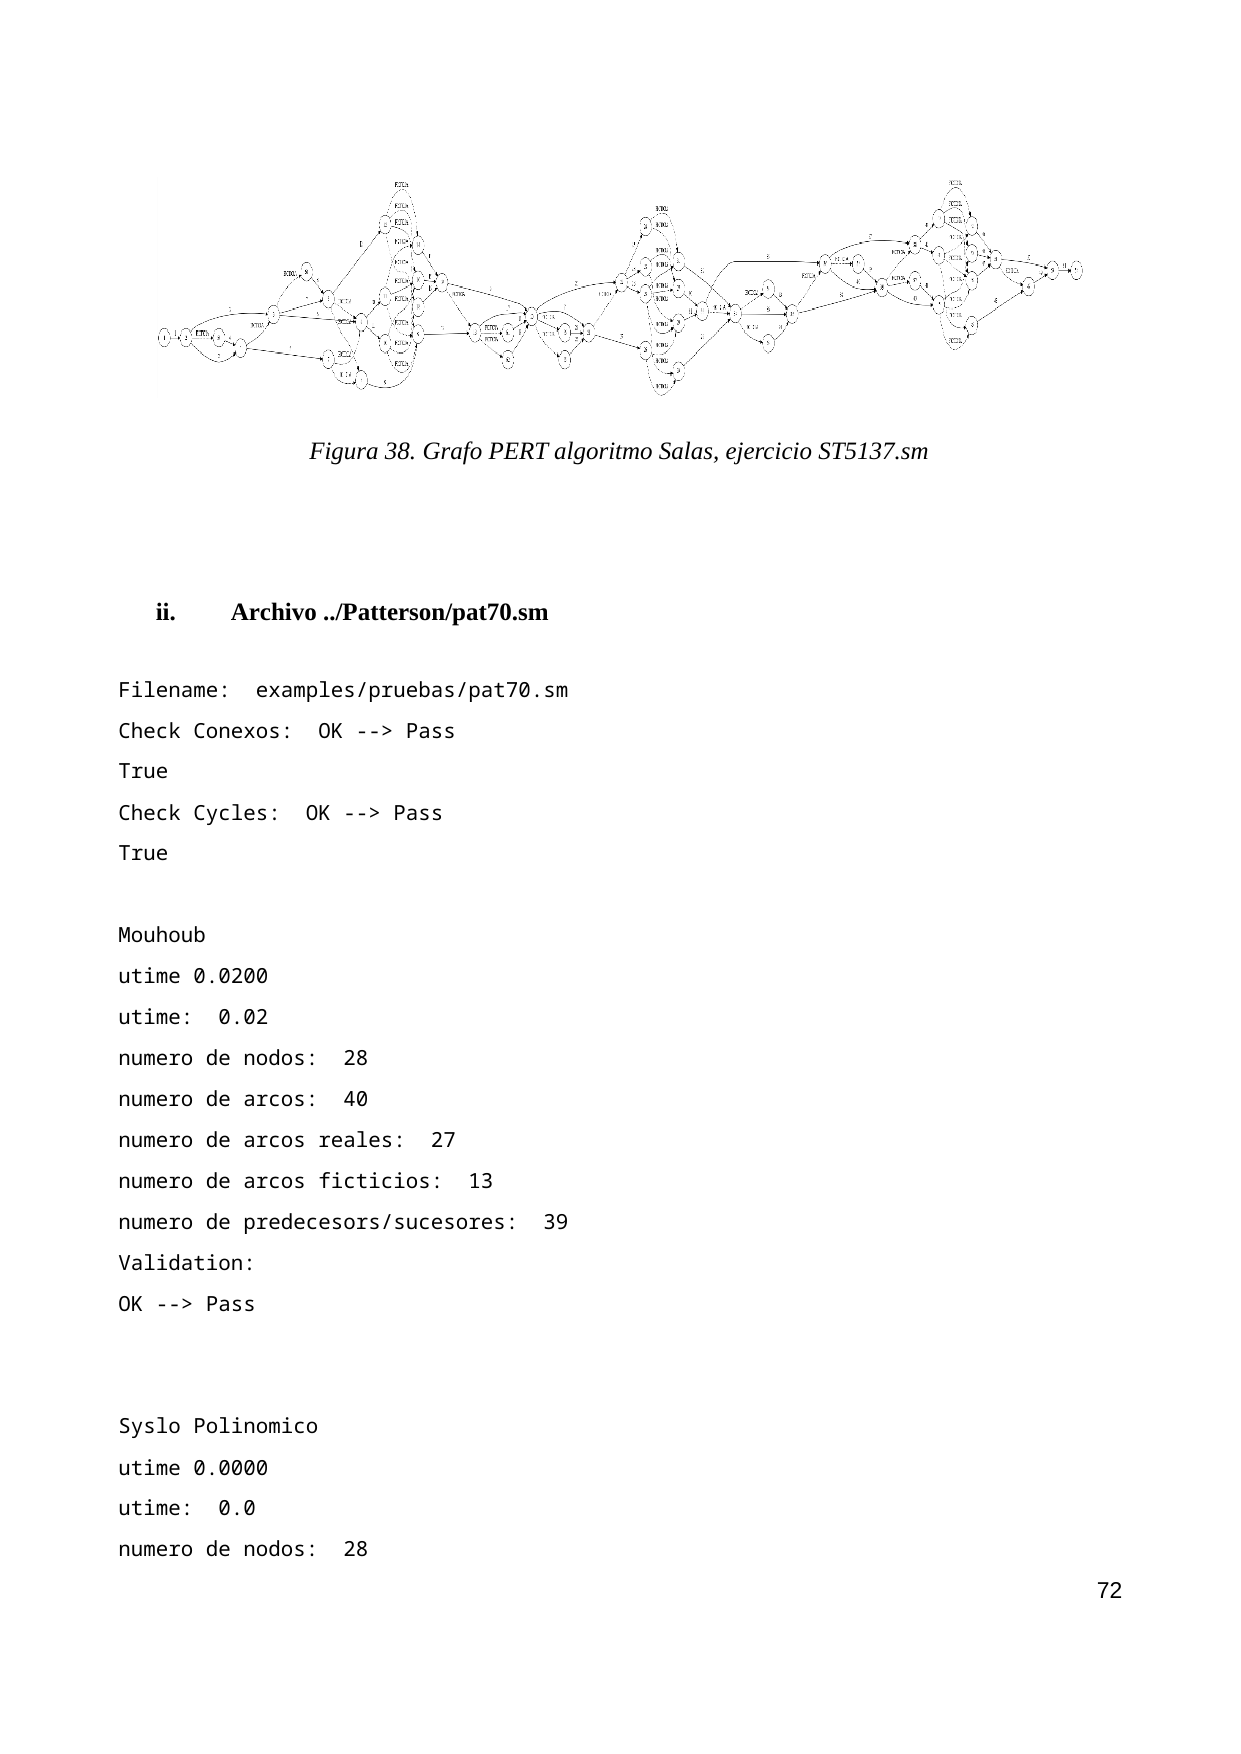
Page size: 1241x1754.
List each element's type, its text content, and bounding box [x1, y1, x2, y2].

text utime 0.0000 [118, 1453, 1122, 1481]
text OK --> Pass [118, 1289, 1122, 1317]
picture [157, 177, 1083, 398]
text Figura 38. Grafo PERT algoritmo Salas, ejercicio ST5137.sm [118, 436, 1122, 464]
text Check Conexos: OK --> Pass [118, 716, 1122, 744]
text Mouhoub [118, 920, 1122, 949]
text True [118, 757, 1122, 785]
text Filename: examples/pruebas/pat70.sm [118, 675, 1122, 703]
text utime: 0.02 [118, 1002, 1122, 1031]
text numero de arcos ficticios: 13 [118, 1166, 1122, 1194]
text numero de nodos: 28 [118, 1534, 1122, 1563]
list Archivo ../Patterson/pat70.sm [156, 597, 1122, 625]
text utime 0.0200 [118, 961, 1122, 990]
text numero de predecesors/sucesores: 39 [118, 1207, 1122, 1235]
text numero de nodos: 28 [118, 1043, 1122, 1072]
text True [118, 838, 1122, 867]
text Check Cycles: OK --> Pass [118, 798, 1122, 826]
text Validation: [118, 1248, 1122, 1276]
text numero de arcos reales: 27 [118, 1125, 1122, 1153]
text Syslo Polinomico [118, 1412, 1122, 1440]
text utime: 0.0 [118, 1493, 1122, 1522]
text numero de arcos: 40 [118, 1084, 1122, 1113]
